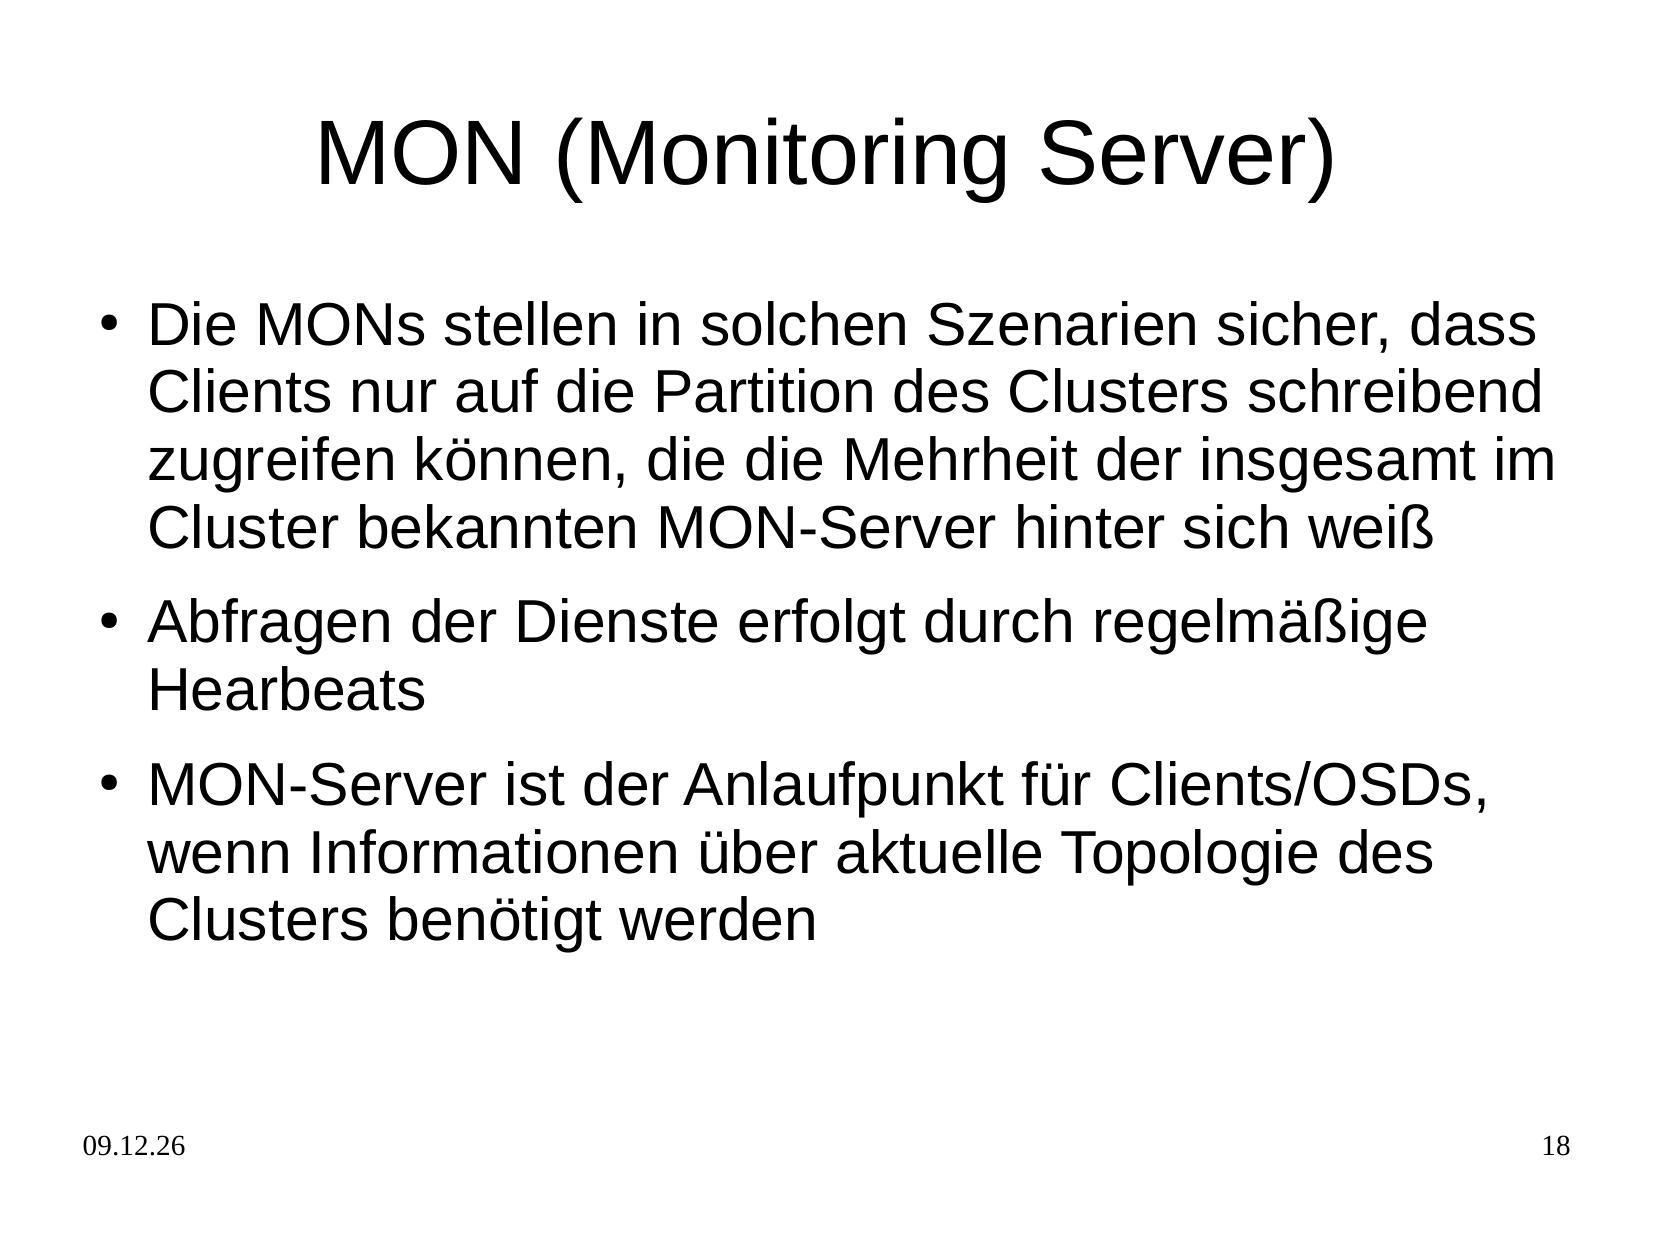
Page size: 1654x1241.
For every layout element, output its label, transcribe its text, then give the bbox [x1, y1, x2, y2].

title MON (Monitoring Server) [82, 49, 1571, 257]
list Die MONs stellen in solchen Szenarien sicher, dass Clients nur auf die Partition des Clusters schreibend zugreifen können, die die Mehrheit der insgesamt im Cluster bekannten MON-Server hinter sich weiß Abfragen der Dienste erfolgt durch regelmäßige Hearbeats MON-Server ist der Anlaufpunkt für Clients/OSDs, wenn Informationen über aktuelle Topologie des Clusters benötigt werden [82, 290, 1571, 1010]
